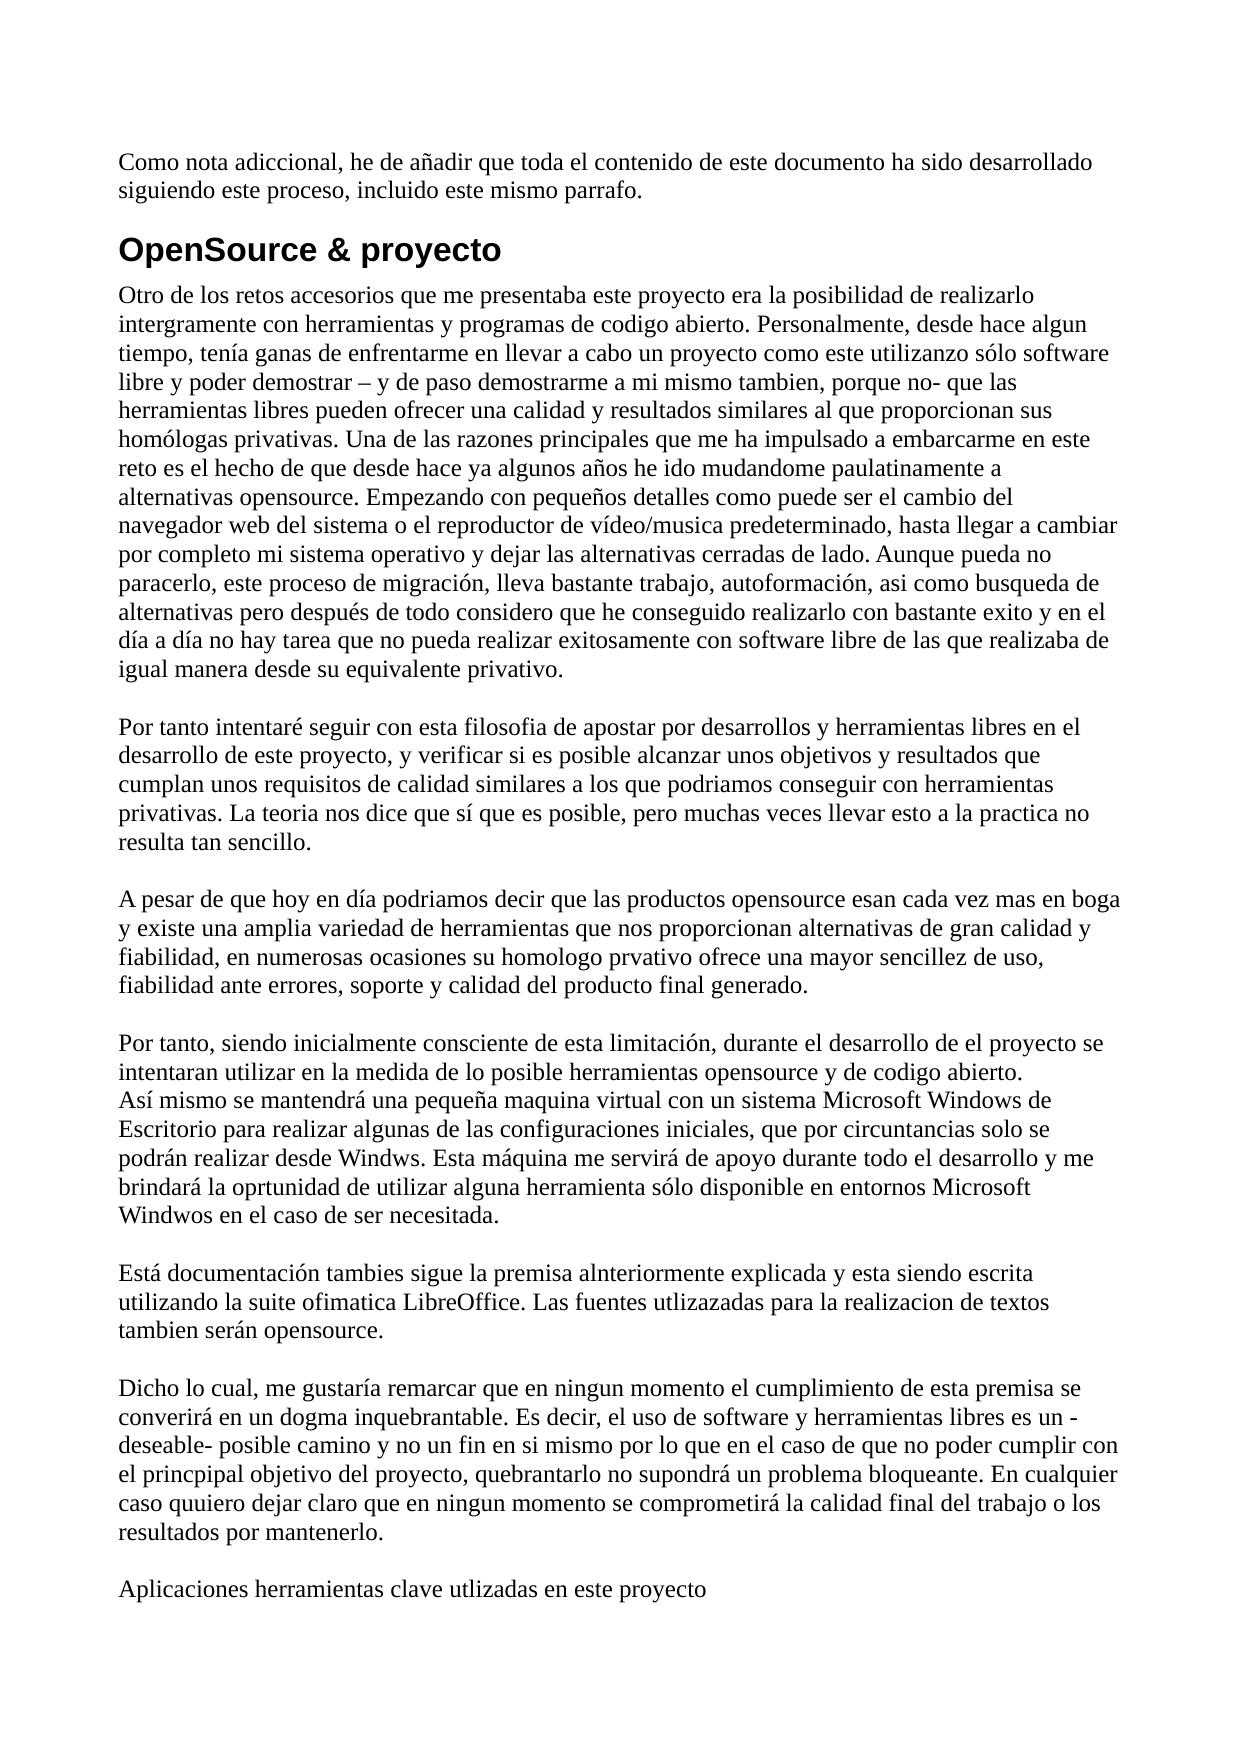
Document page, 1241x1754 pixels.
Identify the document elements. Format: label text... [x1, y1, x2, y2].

subtitle OpenSource & proyecto [118, 229, 1122, 268]
text Dicho lo cual, me gustaría remarcar que en ningun momento el cumplimiento de esta premisa se converirá en un dogma inquebrantable. Es decir, el uso de software y herramientas libres es un -deseable- posible camino y no un fin en si mismo por lo que en el caso de que no poder cumplir con el princpipal objetivo del proyecto, quebrantarlo no supondrá un problema bloqueante. En cualquier caso quuiero dejar claro que en ningun momento se comprometirá la calidad final del trabajo o los resultados por mantenerlo. [118, 1373, 1122, 1546]
text Así mismo se mantendrá una pequeña maquina virtual con un sistema Microsoft Windows de Escritorio para realizar algunas de las configuraciones iniciales, que por circuntancias solo se podrán realizar desde Windws. Esta máquina me servirá de apoyo durante todo el desarrollo y me brindará la oprtunidad de utilizar alguna herramienta sólo disponible en entornos Microsoft Windwos en el caso de ser necesitada. [118, 1086, 1122, 1229]
text Por tanto intentaré seguir con esta filosofia de apostar por desarrollos y herramientas libres en el desarrollo de este proyecto, y verificar si es posible alcanzar unos objetivos y resultados que cumplan unos requisitos de calidad similares a los que podriamos conseguir con herramientas privativas. La teoria nos dice que sí que es posible, pero muchas veces llevar esto a la practica no resulta tan sencillo. [118, 712, 1122, 856]
text A pesar de que hoy en día podriamos decir que las productos opensource esan cada vez mas en boga y existe una amplia variedad de herramientas que nos proporcionan alternativas de gran calidad y fiabilidad, en numerosas ocasiones su homologo prvativo ofrece una mayor sencillez de uso, fiabilidad ante errores, soporte y calidad del producto final generado. [118, 884, 1122, 999]
text Aplicaciones herramientas clave utlizadas en este proyecto [118, 1574, 1122, 1603]
text Está documentación tambies sigue la premisa alnteriormente explicada y esta siendo escrita utilizando la suite ofimatica LibreOffice. Las fuentes utlizazadas para la realizacion de textos tambien serán opensource. [118, 1258, 1122, 1344]
text Como nota adiccional, he de añadir que toda el contenido de este documento ha sido desarrollado siguiendo este proceso, incluido este mismo parrafo. [118, 147, 1122, 204]
text Por tanto, siendo inicialmente consciente de esta limitación, durante el desarrollo de el proyecto se intentaran utilizar en la medida de lo posible herramientas opensource y de codigo abierto. [118, 1028, 1122, 1086]
text Otro de los retos accesorios que me presentaba este proyecto era la posibilidad de realizarlo intergramente con herramientas y programas de codigo abierto. Personalmente, desde hace algun tiempo, tenía ganas de enfrentarme en llevar a cabo un proyecto como este utilizanzo sólo software libre y poder demostrar – y de paso demostrarme a mi mismo tambien, porque no- que las herramientas libres pueden ofrecer una calidad y resultados similares al que proporcionan sus homólogas privativas. Una de las razones principales que me ha impulsado a embarcarme en este reto es el hecho de que desde hace ya algunos años he ido mudandome paulatinamente a alternativas opensource. Empezando con pequeños detalles como puede ser el cambio del navegador web del sistema o el reproductor de vídeo/musica predeterminado, hasta llegar a cambiar por completo mi sistema operativo y dejar las alternativas cerradas de lado. Aunque pueda no paracerlo, este proceso de migración, lleva bastante trabajo, autoformación, asi como busqueda de alternativas pero después de todo considero que he conseguido realizarlo con bastante exito y en el día a día no hay tarea que no pueda realizar exitosamente con software libre de las que realizaba de igual manera desde su equivalente privativo. [118, 281, 1122, 683]
